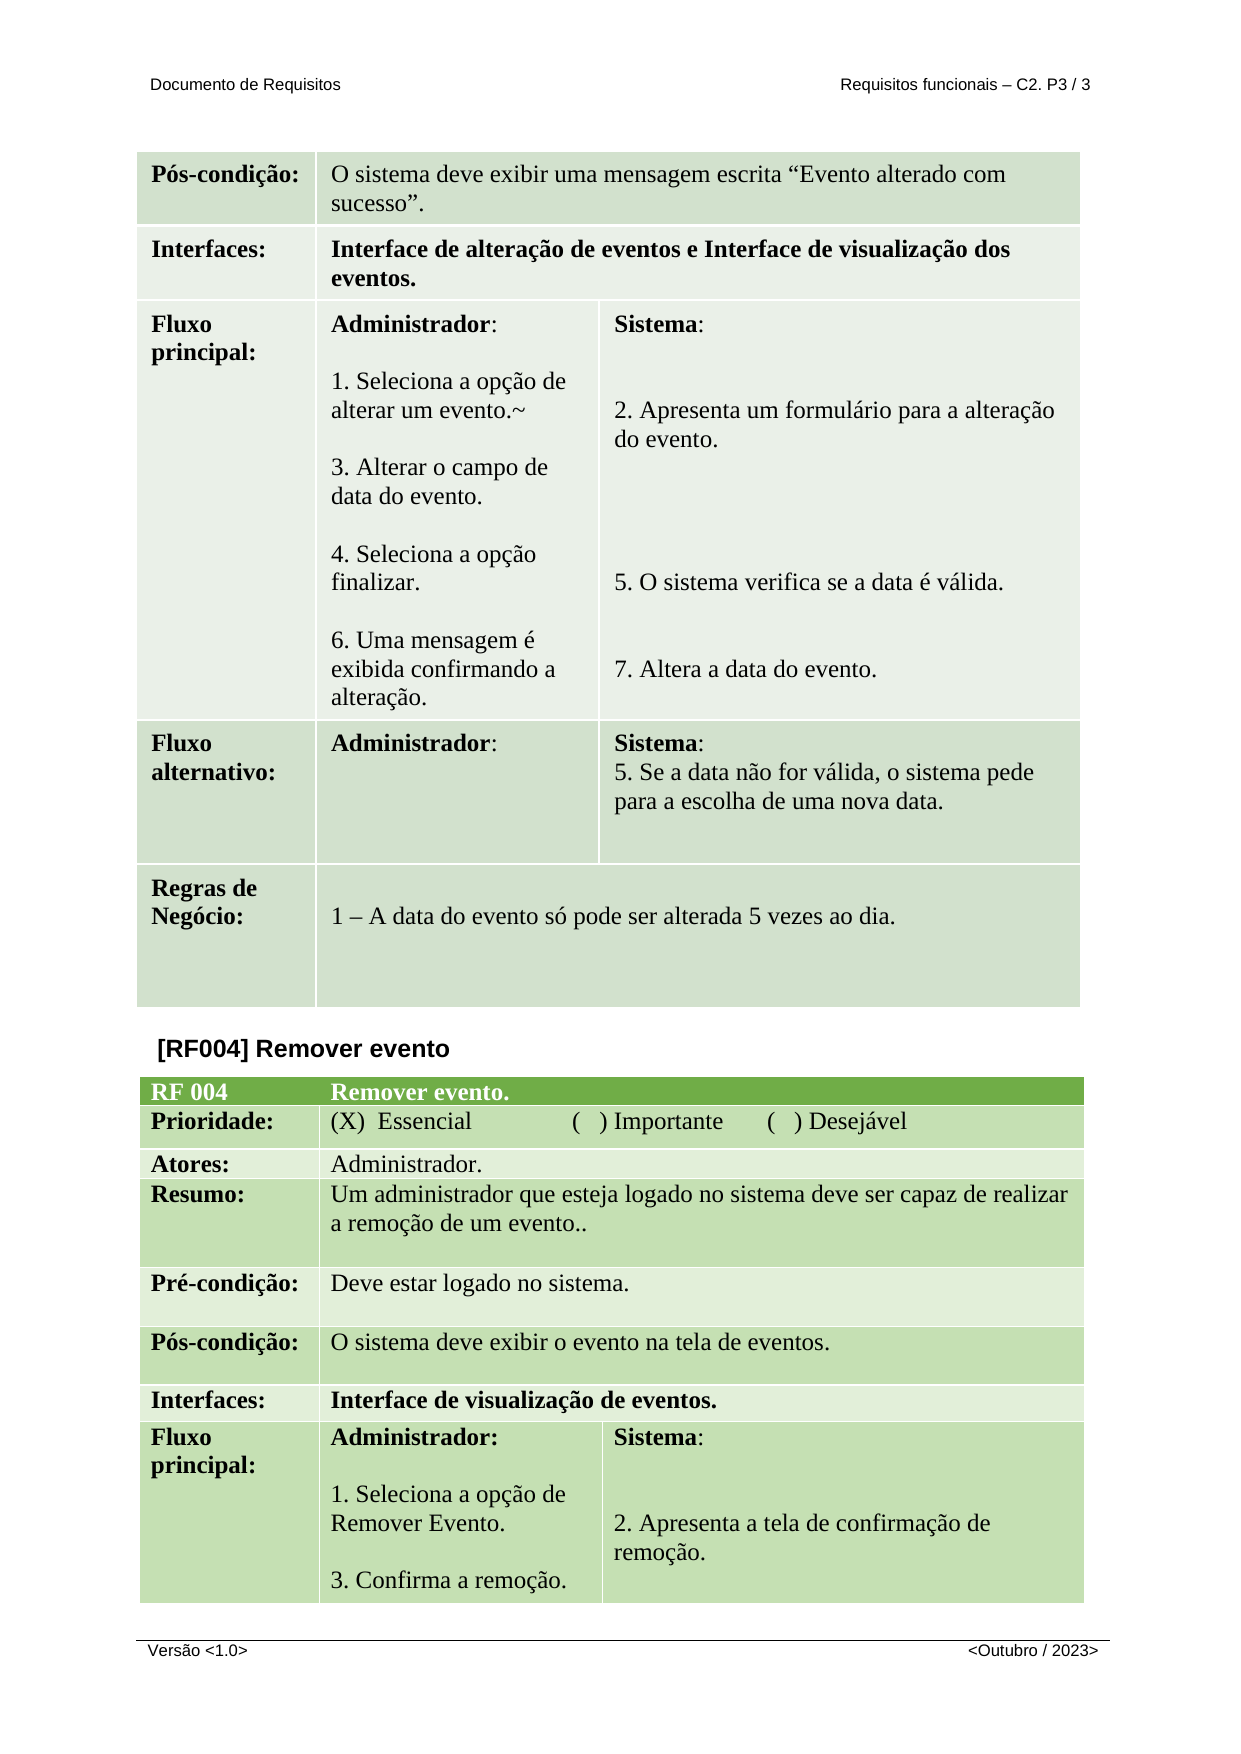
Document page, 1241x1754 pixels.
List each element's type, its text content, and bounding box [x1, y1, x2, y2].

table_cell Um administrador que esteja logado no sistema deve ser capaz de realizar a remoção de um evento.. [320, 1179, 1084, 1267]
table_cell Interfaces: [137, 227, 315, 299]
table_cell Interface de visualização de eventos. [320, 1386, 1084, 1421]
table_cell Deve estar logado no sistema. [320, 1268, 1084, 1326]
table_cell Fluxo principal: [137, 301, 315, 719]
table_header Remover evento. [319, 1077, 1084, 1105]
table_cell Administrador: [317, 721, 598, 863]
table_cell O sistema deve exibir uma mensagem escrita “Evento alterado com sucesso”. [317, 152, 1080, 224]
table_cell Resumo: [140, 1179, 319, 1267]
table_cell Atores: [140, 1150, 319, 1178]
table_cell Interfaces: [140, 1386, 319, 1421]
table_header RF 004 [140, 1077, 319, 1105]
table_cell O sistema deve exibir o evento na tela de eventos. [320, 1327, 1084, 1384]
table_cell Sistema: 2. Apresenta um formulário para a alteração do evento. 5. O sistema verifica se a data é válida. 7. Altera a data do evento. [600, 301, 1080, 719]
table_cell (X) Essencial ( ) Importante ( ) Desejável [320, 1106, 1084, 1148]
table_cell Pós-condição: [140, 1327, 319, 1384]
text [RF004] Remover evento [150, 1034, 1090, 1063]
table_cell 1 – A data do evento só pode ser alterada 5 vezes ao dia. [317, 865, 1080, 1007]
table_cell Sistema: 5. Se a data não for válida, o sistema pede para a escolha de uma nova data. [600, 721, 1080, 863]
table_cell Fluxo alternativo: [137, 721, 315, 863]
table_cell Administrador: 1. Seleciona a opção de alterar um evento.~ 3. Alterar o campo de data do evento. 4. Seleciona a opção finalizar. 6. Uma mensagem é exibida confirmando a alteração. [317, 301, 598, 719]
table_cell Pré-condição: [140, 1268, 319, 1326]
table_cell Pós-condição: [137, 152, 315, 224]
table_cell Sistema: 2. Apresenta a tela de confirmação de remoção. [603, 1422, 1084, 1603]
table_cell Fluxo principal: [140, 1422, 319, 1603]
table_cell Administrador. [320, 1150, 1084, 1178]
table_cell Regras de Negócio: [137, 865, 315, 1007]
table_cell Interface de alteração de eventos e Interface de visualização dos eventos. [317, 227, 1080, 299]
table_cell Prioridade: [140, 1106, 319, 1148]
table_cell Administrador: 1. Seleciona a opção de Remover Evento. 3. Confirma a remoção. [320, 1422, 602, 1603]
